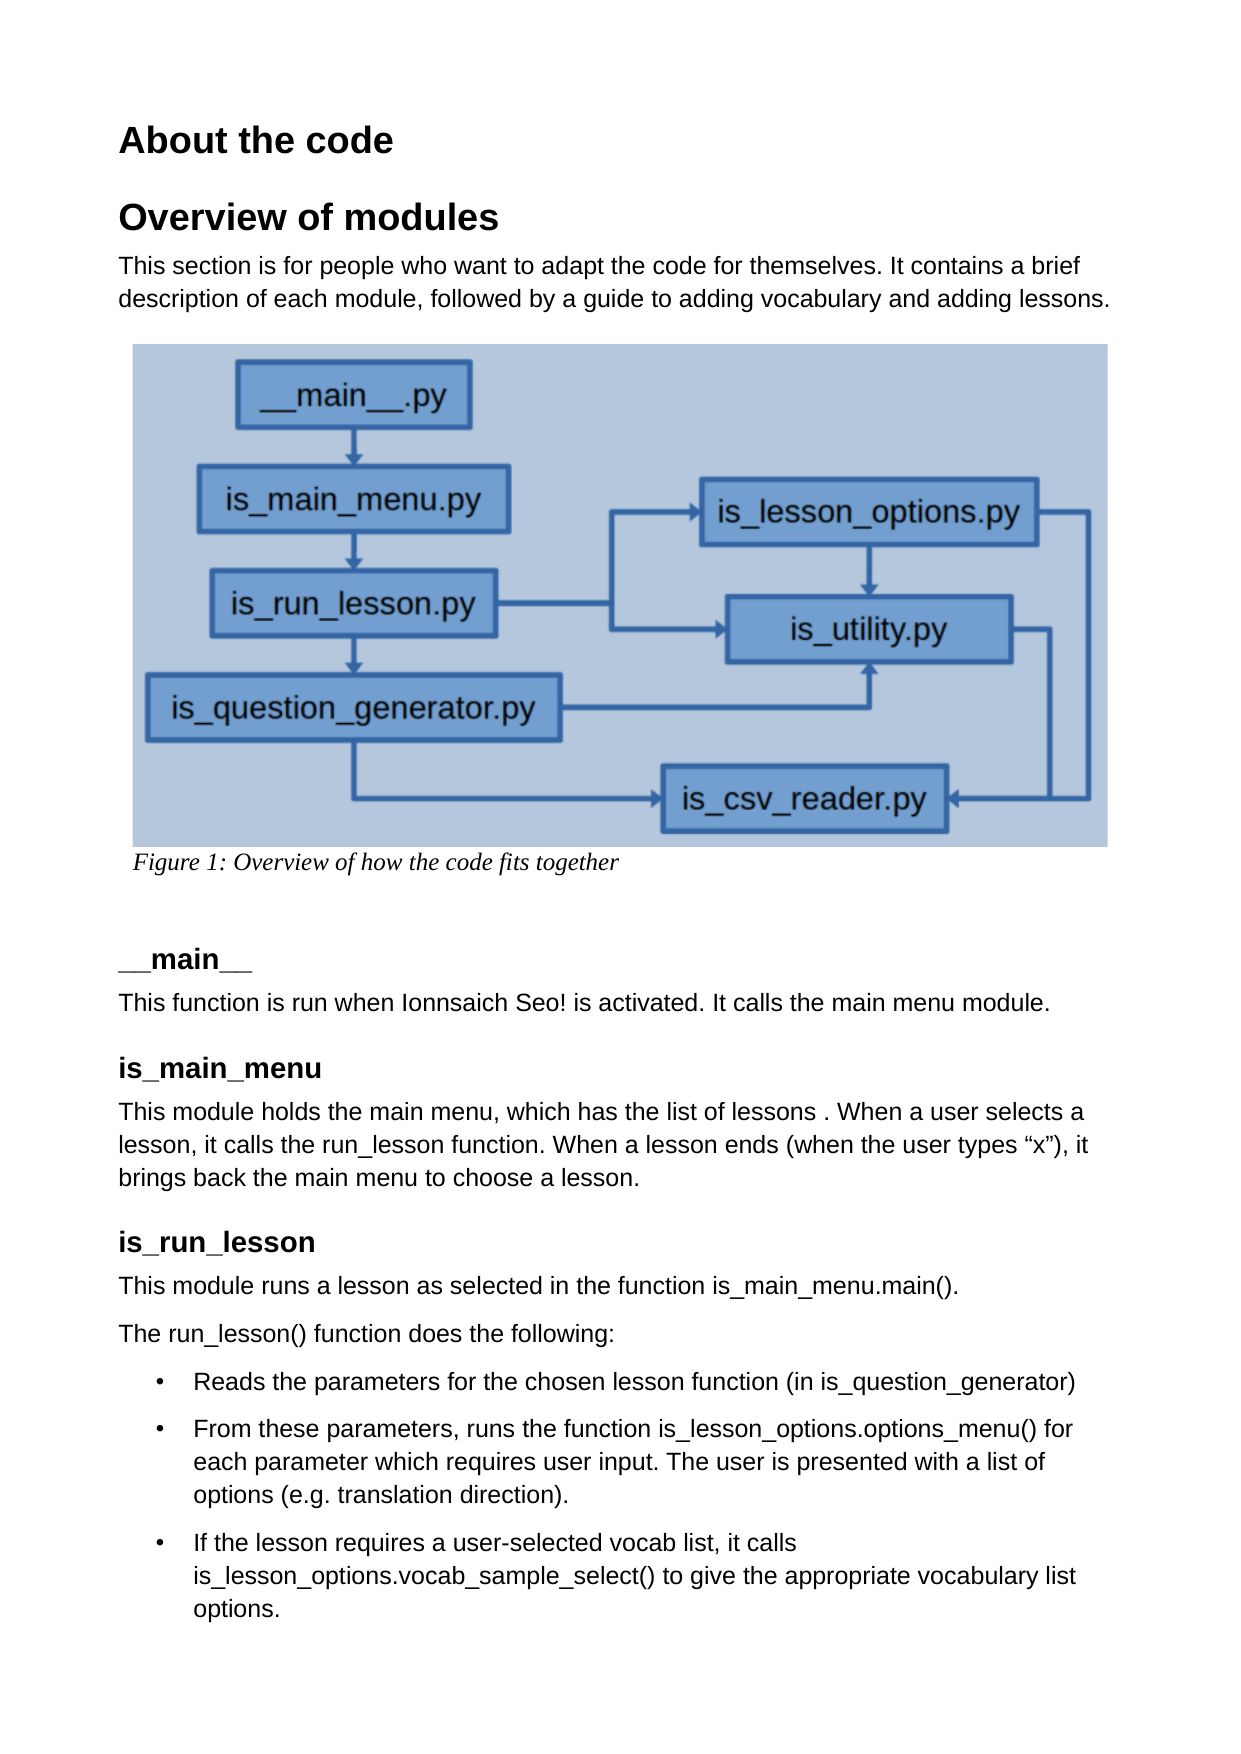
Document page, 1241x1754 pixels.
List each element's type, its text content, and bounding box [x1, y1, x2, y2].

text The run_lesson() function does the following: [118, 1319, 1122, 1348]
subtitle is_run_lesson [118, 1225, 1122, 1259]
list From these parameters, runs the function is_lesson_options.options_menu() for each parameter which requires user input. The user is presented with a list of options (e.g. translation direction). [156, 1414, 1122, 1509]
subtitle About the code [118, 118, 1122, 162]
text Figure 1: Overview of how the code fits together [133, 847, 1108, 876]
text This module runs a lesson as selected in the function is_main_menu.main(). [118, 1271, 1122, 1300]
list Reads the parameters for the chosen lesson function (in is_question_generator) [156, 1366, 1122, 1395]
list If the lesson requires a user-selected vocab list, it calls is_lesson_options.vocab_sample_select() to give the appropriate vocabulary list options. [156, 1528, 1122, 1623]
text This module holds the main menu, which has the list of lessons . When a user selects a lesson, it calls the run_lesson function. When a lesson ends (when the user types “x”), it brings back the main menu to choose a lesson. [118, 1097, 1122, 1192]
text This section is for people who want to adapt the code for themselves. It contains a brief description of each module, followed by a guide to adding vocabulary and adding lessons. [118, 251, 1122, 313]
picture [132, 344, 1108, 847]
subtitle __main__ [118, 942, 1122, 976]
subtitle Overview of modules [118, 195, 1122, 239]
text This function is run when Ionnsaich Seo! is activated. It calls the main menu module. [118, 988, 1122, 1017]
subtitle is_main_menu [118, 1051, 1122, 1084]
